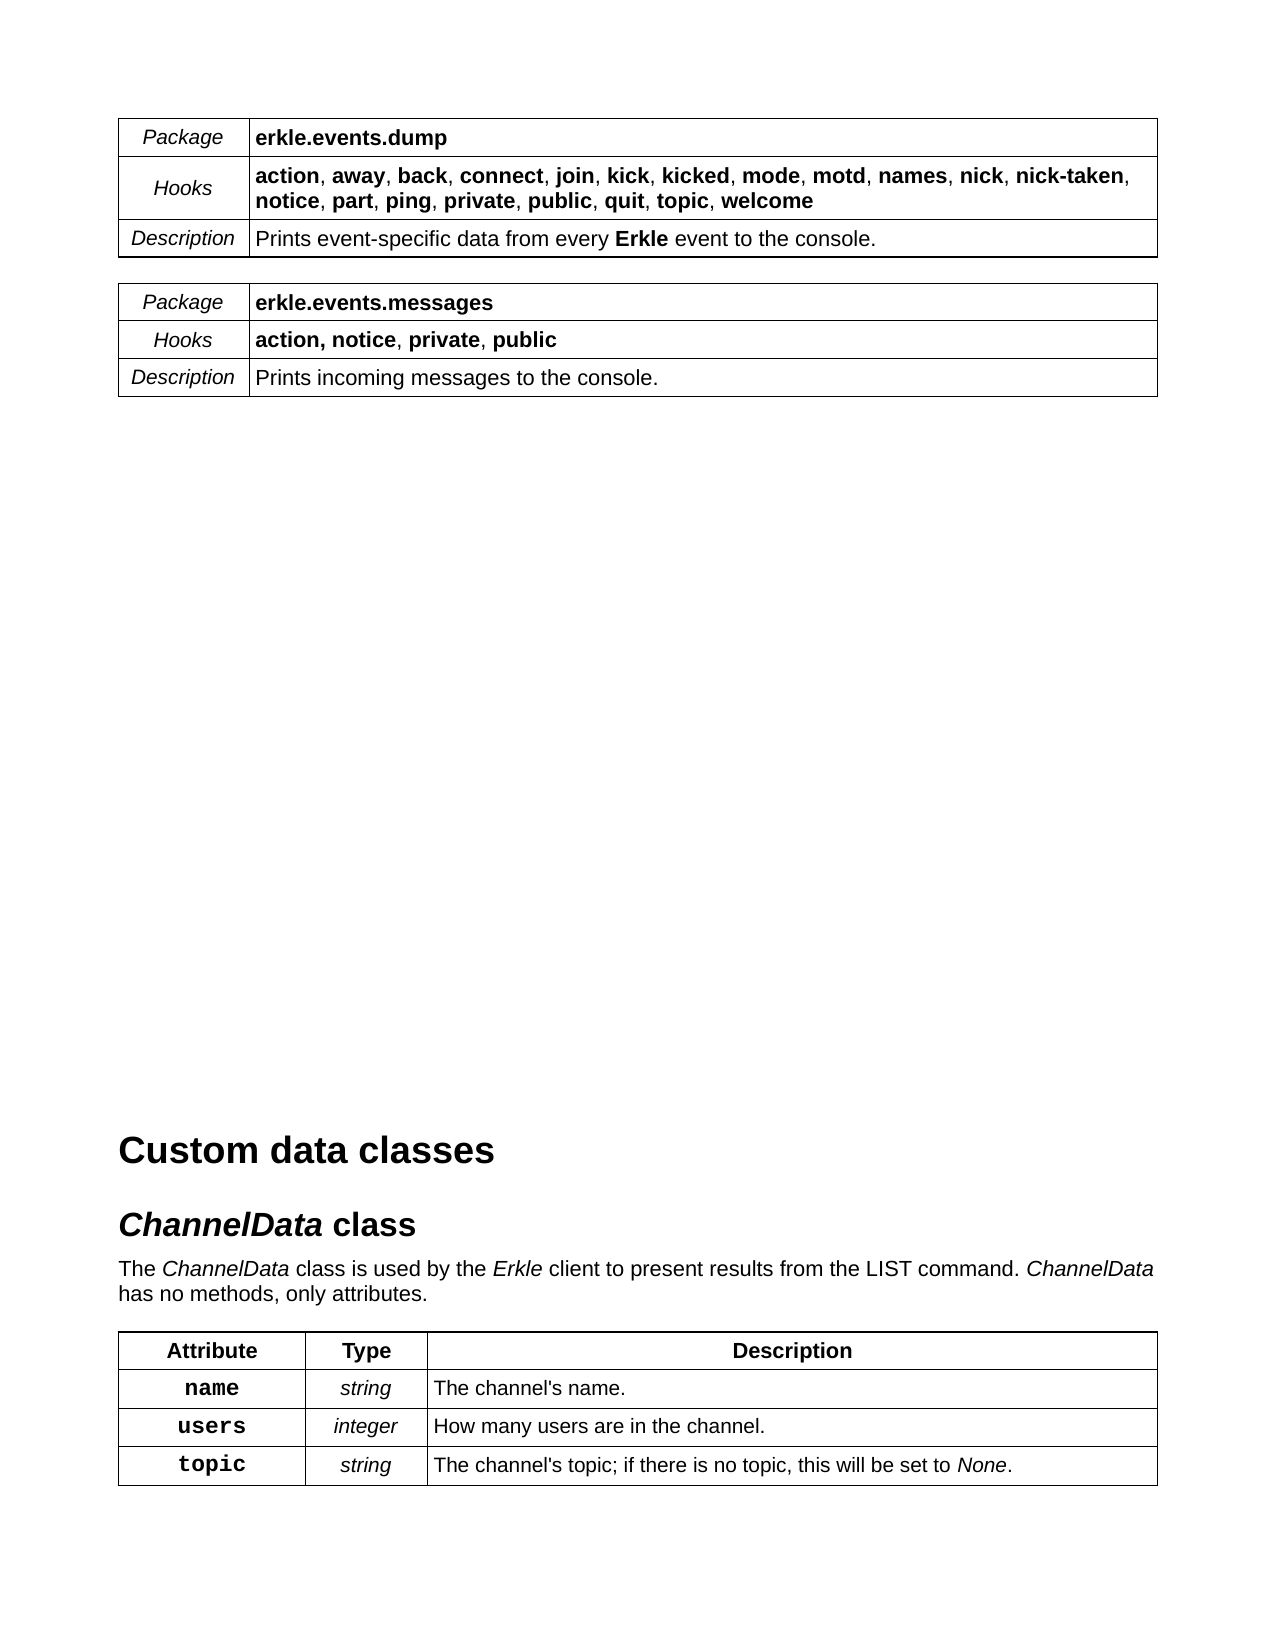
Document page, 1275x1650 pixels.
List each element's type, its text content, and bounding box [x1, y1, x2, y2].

table_cell integer [306, 1409, 427, 1446]
table_cell The channel's name. [428, 1370, 1157, 1408]
table_header erkle.events.messages [250, 284, 1157, 320]
table_header Description [428, 1333, 1157, 1369]
text The ChannelData class is used by the Erkle client to present results from the LIST command. ChannelData has no methods, only attributes. [118, 1256, 1157, 1306]
subtitle ChannelData class [118, 1205, 1157, 1243]
table_cell Hooks [119, 157, 249, 219]
table_header Type [306, 1333, 427, 1369]
table_cell action, notice, private, public [250, 321, 1157, 358]
table_cell topic [119, 1447, 305, 1484]
table_header Package [119, 284, 249, 320]
table_header erkle.events.dump [250, 119, 1157, 156]
table_cell Description [119, 359, 249, 396]
table_cell action, away, back, connect, join, kick, kicked, mode, motd, names, nick, nick-taken, notice, part, ping, private, public, quit, topic, welcome [250, 157, 1157, 219]
table_cell Prints event-specific data from every Erkle event to the console. [250, 220, 1157, 256]
table_cell name [119, 1370, 305, 1408]
table_cell The channel's topic; if there is no topic, this will be set to None. [428, 1447, 1157, 1484]
table_cell string [306, 1447, 427, 1484]
table_cell Prints incoming messages to the console. [250, 359, 1157, 396]
table_cell users [119, 1409, 305, 1446]
table_cell Description [119, 220, 249, 256]
table_cell Hooks [119, 321, 249, 358]
table_header Package [119, 119, 249, 156]
table_cell string [306, 1370, 427, 1408]
table_cell How many users are in the channel. [428, 1409, 1157, 1446]
subtitle Custom data classes [118, 1128, 1157, 1171]
table_header Attribute [119, 1333, 305, 1369]
